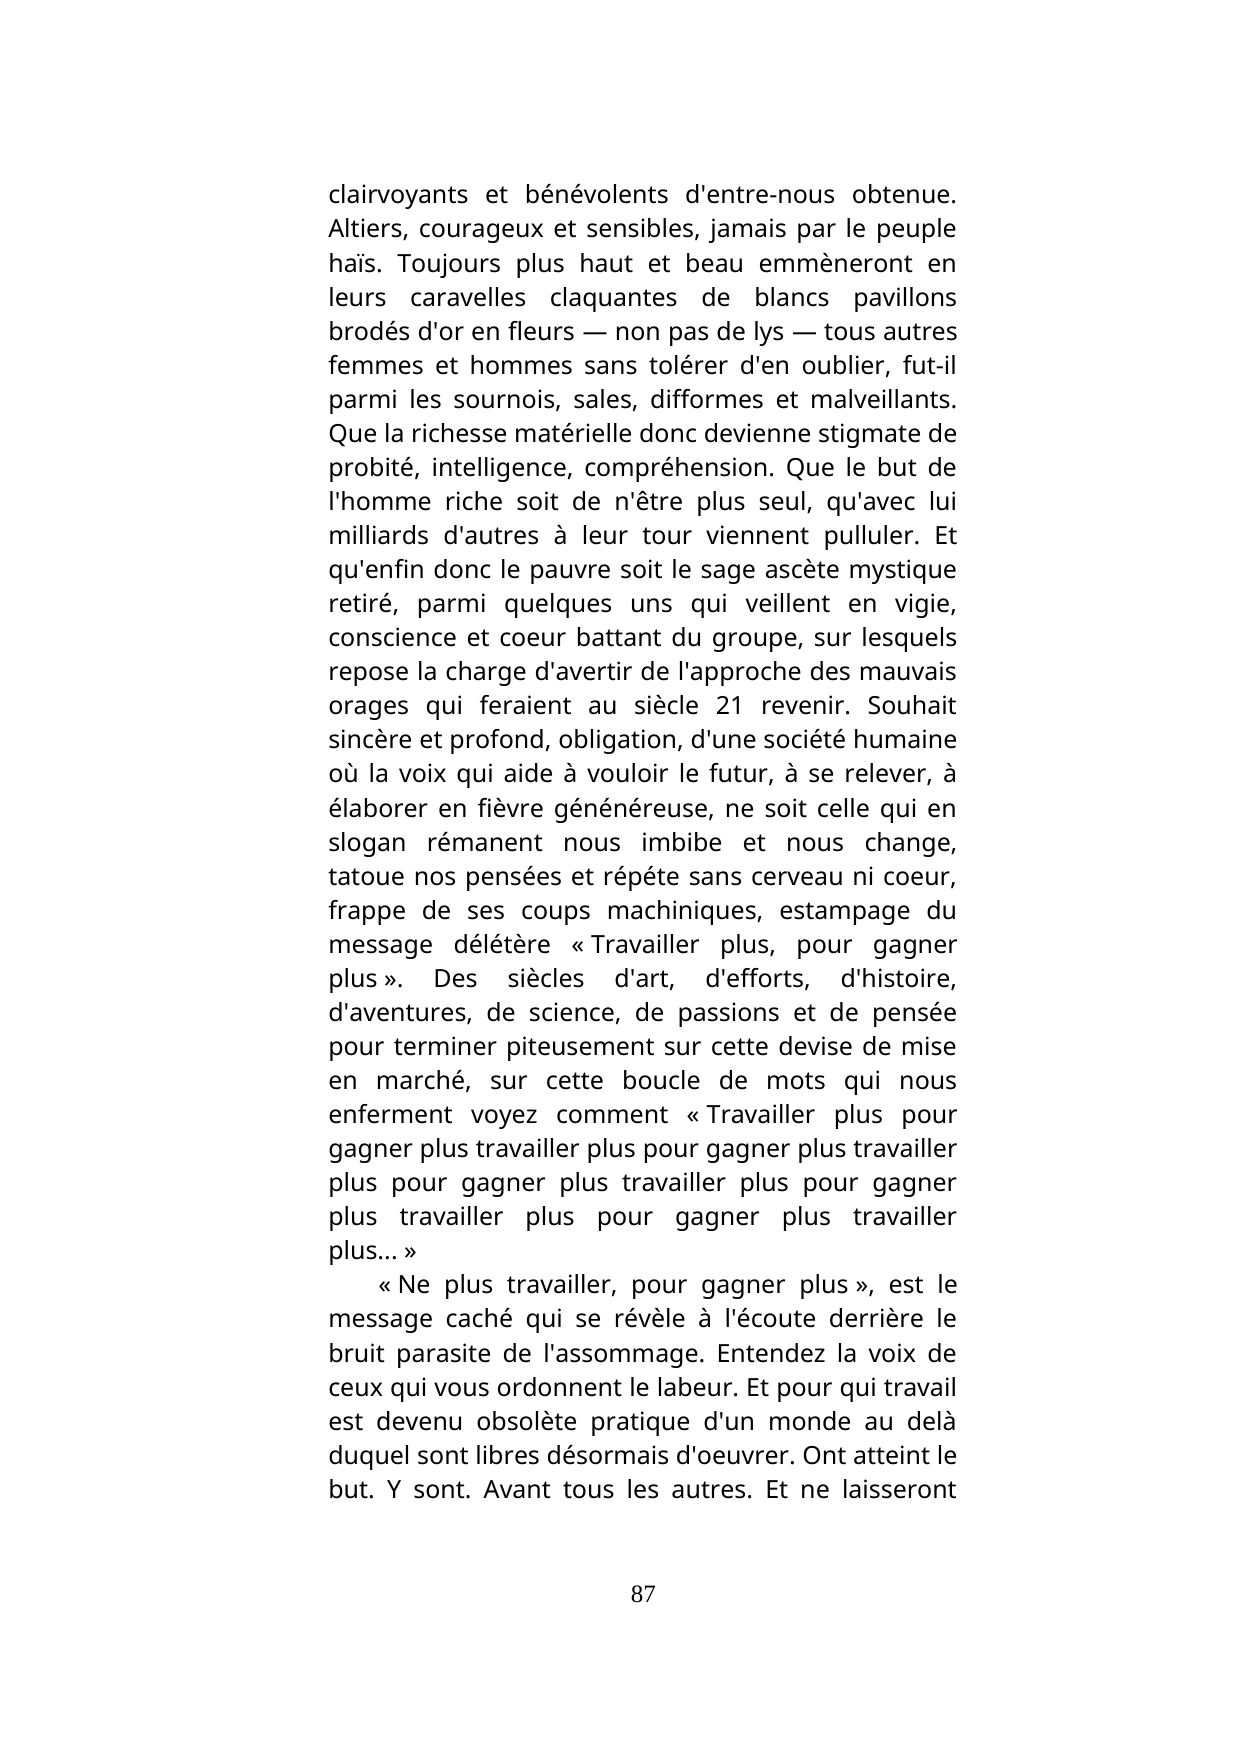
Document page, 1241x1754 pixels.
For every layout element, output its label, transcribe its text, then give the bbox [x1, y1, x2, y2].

text clairvoyants et bénévolents d'entre-nous obtenue. Altiers, courageux et sensibles, jamais par le peuple haïs. Toujours plus haut et beau emmèneront en leurs caravelles claquantes de blancs pavillons brodés d'or en fleurs — non pas de lys — tous autres femmes et hommes sans tolérer d'en oublier, fut-il parmi les sournois, sales, difformes et malveillants. Que la richesse matérielle donc devienne stigmate de probité, intelligence, compréhension. Que le but de l'homme riche soit de n'être plus seul, qu'avec lui milliards d'autres à leur tour viennent pulluler. Et qu'enfin donc le pauvre soit le sage ascète mystique retiré, parmi quelques uns qui veillent en vigie, conscience et coeur battant du groupe, sur lesquels repose la charge d'avertir de l'approche des mauvais orages qui feraient au siècle 21 revenir. Souhait sincère et profond, obligation, d'une société humaine où la voix qui aide à vouloir le futur, à se relever, à élaborer en fièvre génénéreuse, ne soit celle qui en slogan rémanent nous imbibe et nous change, tatoue nos pensées et répéte sans cerveau ni coeur, frappe de ses coups machiniques, estampage du message délétère « Travailler plus, pour gagner plus ». Des siècles d'art, d'efforts, d'histoire, d'aventures, de science, de passions et de pensée pour terminer piteusement sur cette devise de mise en marché, sur cette boucle de mots qui nous enferment voyez comment « Travailler plus pour gagner plus travailler plus pour gagner plus travailler plus pour gagner plus travailler plus pour gagner plus travailler plus pour gagner plus travailler plus... » [328, 177, 958, 1267]
text « Ne plus travailler, pour gagner plus », est le message caché qui se révèle à l'écoute derrière le bruit parasite de l'assommage. Entendez la voix de ceux qui vous ordonnent le labeur. Et pour qui travail est devenu obsolète pratique d'un monde au delà duquel sont libres désormais d'oeuvrer. Ont atteint le but. Y sont. Avant tous les autres. Et ne laisseront [328, 1267, 958, 1506]
